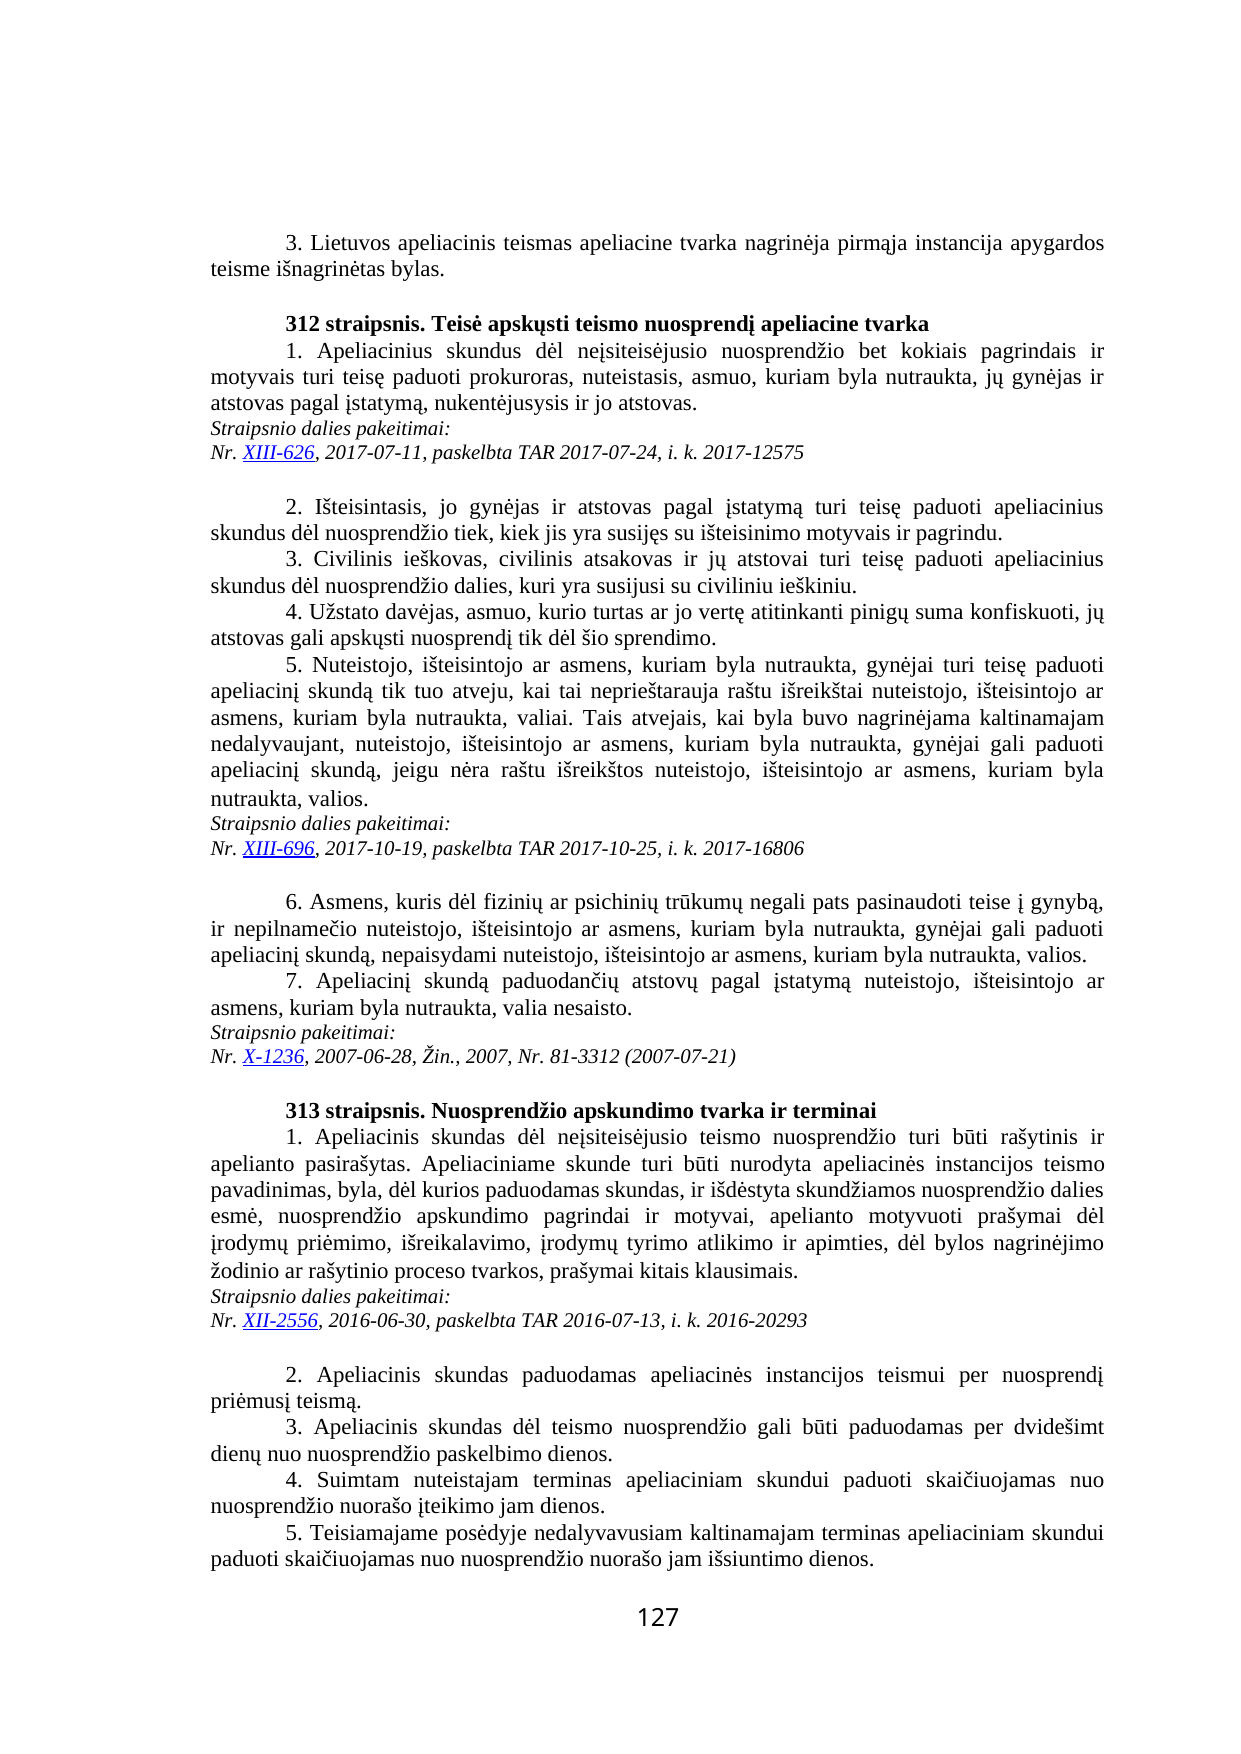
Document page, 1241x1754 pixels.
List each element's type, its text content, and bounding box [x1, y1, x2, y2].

text 2. Išteisintasis, jo gynėjas ir atstovas pagal įstatymą turi teisę paduoti apeliacinius skundus dėl nuosprendžio tiek, kiek jis yra susijęs su išteisinimo motyvais ir pagrindu. [210, 493, 1105, 545]
text Straipsnio pakeitimai: [210, 1020, 1105, 1044]
text 312 straipsnis. Teisė apskųsti teismo nuosprendį apeliacine tvarka [210, 310, 1105, 337]
text 4. Suimtam nuteistajam terminas apeliaciniam skundui paduoti skaičiuojamas nuo nuosprendžio nuorašo įteikimo jam dienos. [210, 1466, 1105, 1519]
text 313 straipsnis. Nuosprendžio apskundimo tvarka ir terminai [210, 1097, 1105, 1123]
text 7. Apeliacinį skundą paduodančių atstovų pagal įstatymą nuteistojo, išteisintojo ar asmens, kuriam byla nutraukta, valia nesaisto. [210, 967, 1105, 1020]
text Straipsnio dalies pakeitimai: [210, 416, 1105, 440]
text 5. Teisiamajame posėdyje nedalyvavusiam kaltinamajam terminas apeliaciniam skundui paduoti skaičiuojamas nuo nuosprendžio nuorašo jam išsiuntimo dienos. [210, 1519, 1105, 1571]
text 3. Civilinis ieškovas, civilinis atsakovas ir jų atstovai turi teisę paduoti apeliacinius skundus dėl nuosprendžio dalies, kuri yra susijusi su civiliniu ieškiniu. [210, 545, 1105, 598]
text Nr. X-1236, 2007-06-28, Žin., 2007, Nr. 81-3312 (2007-07-21) [210, 1044, 1105, 1068]
text 5. Nuteistojo, išteisintojo ar asmens, kuriam byla nutraukta, gynėjai turi teisę paduoti apeliacinį skundą tik tuo atveju, kai tai neprieštarauja raštu išreikštai nuteistojo, išteisintojo ar asmens, kuriam byla nutraukta, valiai. Tais atvejais, kai byla buvo nagrinėjama kaltinamajam nedalyvaujant, nuteistojo, išteisintojo ar asmens, kuriam byla nutraukta, gynėjai gali paduoti apeliacinį skundą, jeigu nėra raštu išreikštos nuteistojo, išteisintojo ar asmens, kuriam byla nutraukta, valios. [210, 651, 1105, 811]
text Nr. XIII-626, 2017-07-11, paskelbta TAR 2017-07-24, i. k. 2017-12575 [210, 440, 1105, 464]
text Nr. XII-2556, 2016-06-30, paskelbta TAR 2016-07-13, i. k. 2016-20293 [210, 1308, 1105, 1332]
text 2. Apeliacinis skundas paduodamas apeliacinės instancijos teismui per nuosprendį priėmusį teismą. [210, 1361, 1105, 1413]
text 3. Lietuvos apeliacinis teismas apeliacine tvarka nagrinėja pirmąja instancija apygardos teisme išnagrinėtas bylas. [210, 229, 1105, 282]
text 1. Apeliacinius skundus dėl neįsiteisėjusio nuosprendžio bet kokiais pagrindais ir motyvais turi teisę paduoti prokuroras, nuteistasis, asmuo, kuriam byla nutraukta, jų gynėjas ir atstovas pagal įstatymą, nukentėjusysis ir jo atstovas. [210, 337, 1105, 416]
text 1. Apeliacinis skundas dėl neįsiteisėjusio teismo nuosprendžio turi būti rašytinis ir apelianto pasirašytas. Apeliaciniame skunde turi būti nurodyta apeliacinės instancijos teismo pavadinimas, byla, dėl kurios paduodamas skundas, ir išdėstyta skundžiamos nuosprendžio dalies esmė, nuosprendžio apskundimo pagrindai ir motyvai, apelianto motyvuoti prašymai dėl įrodymų priėmimo, išreikalavimo, įrodymų tyrimo atlikimo ir apimties, dėl bylos nagrinėjimo žodinio ar rašytinio proceso tvarkos, prašymai kitais klausimais. [210, 1123, 1105, 1284]
text Nr. XIII-696, 2017-10-19, paskelbta TAR 2017-10-25, i. k. 2017-16806 [210, 835, 1105, 859]
text Straipsnio dalies pakeitimai: [210, 811, 1105, 835]
text 4. Užstato davėjas, asmuo, kurio turtas ar jo vertę atitinkanti pinigų suma konfiskuoti, jų atstovas gali apskųsti nuosprendį tik dėl šio sprendimo. [210, 598, 1105, 651]
text Straipsnio dalies pakeitimai: [210, 1284, 1105, 1308]
text 6. Asmens, kuris dėl fizinių ar psichinių trūkumų negali pats pasinaudoti teise į gynybą, ir nepilnamečio nuteistojo, išteisintojo ar asmens, kuriam byla nutraukta, gynėjai gali paduoti apeliacinį skundą, nepaisydami nuteistojo, išteisintojo ar asmens, kuriam byla nutraukta, valios. [210, 888, 1105, 967]
text 3. Apeliacinis skundas dėl teismo nuosprendžio gali būti paduodamas per dvidešimt dienų nuo nuosprendžio paskelbimo dienos. [210, 1413, 1105, 1466]
